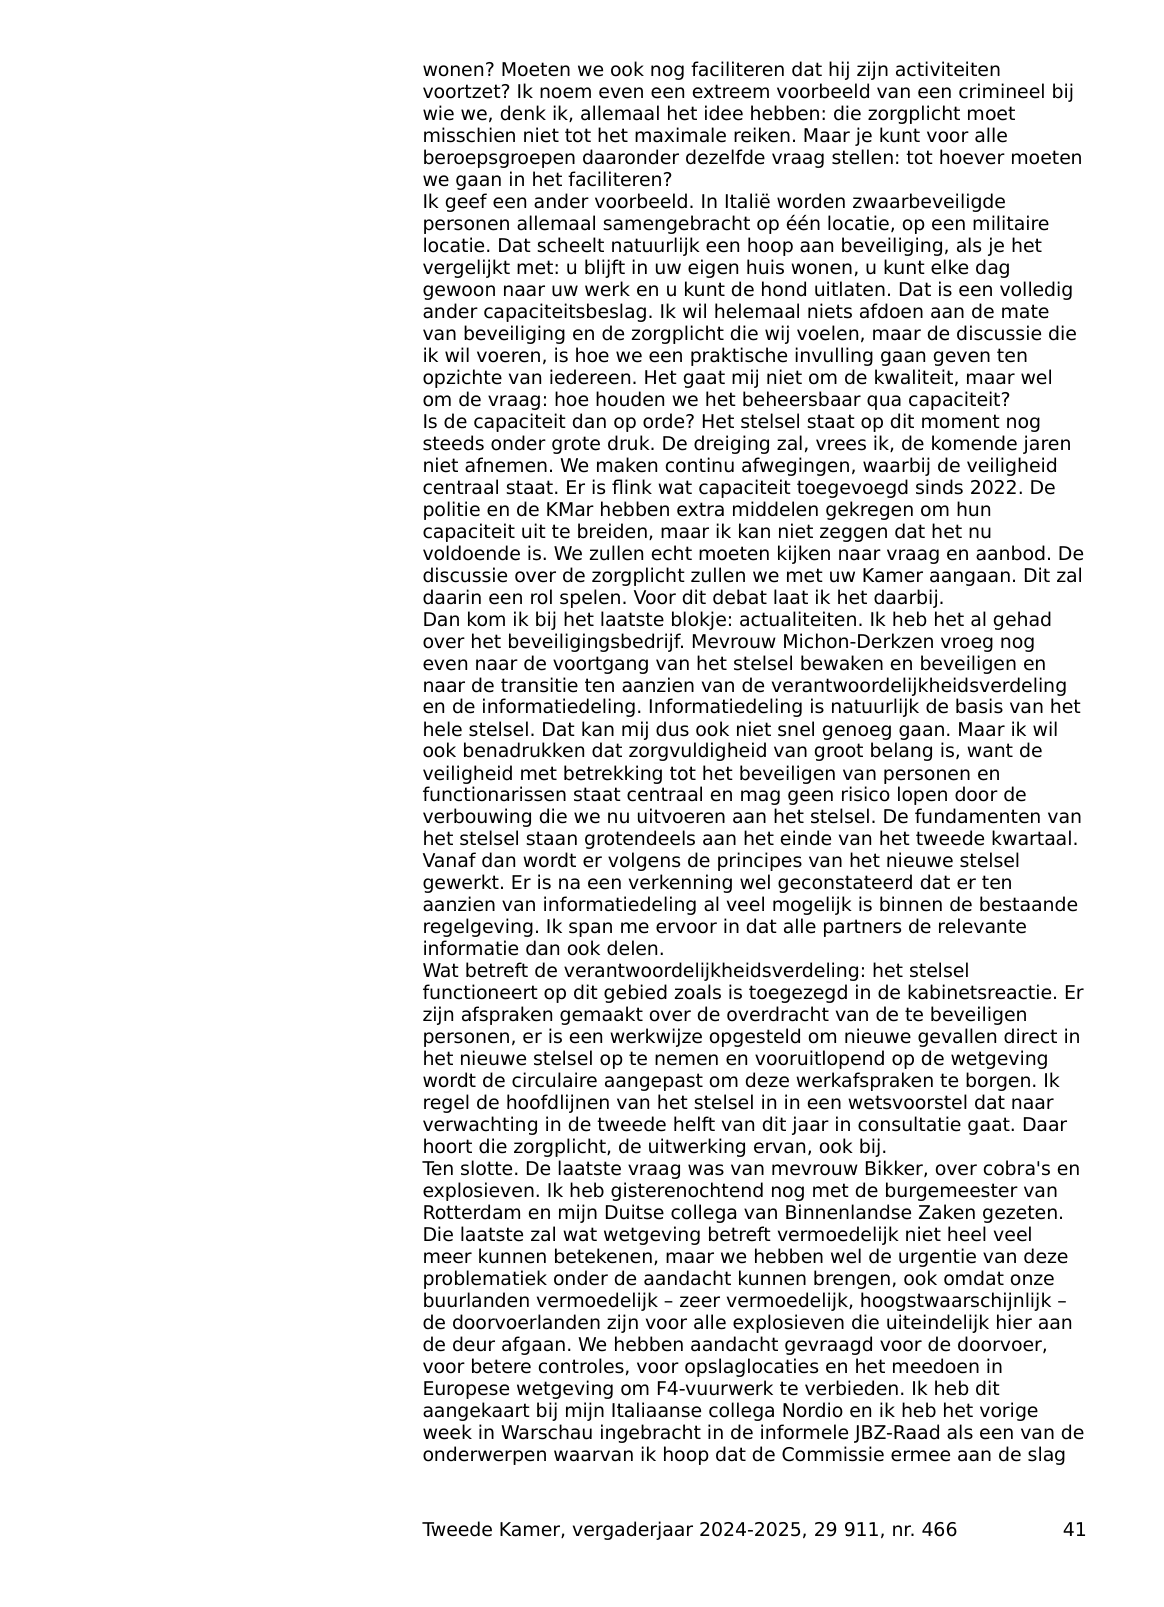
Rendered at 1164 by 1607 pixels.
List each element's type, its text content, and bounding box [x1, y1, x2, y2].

text Dan kom ik bij het laatste blokje: actualiteiten. Ik heb het al gehad over het beveiligingsbedrijf. Mevrouw Michon-Derkzen vroeg nog even naar de voortgang van het stelsel bewaken en beveiligen en naar de transitie ten aanzien van de verantwoordelijkheidsverdeling en de informatiedeling. Informatiedeling is natuurlijk de basis van het hele stelsel. Dat kan mij dus ook niet snel genoeg gaan. Maar ik wil ook benadrukken dat zorgvuldigheid van groot belang is, want de veiligheid met betrekking tot het beveiligen van personen en functionarissen staat centraal en mag geen risico lopen door de verbouwing die we nu uitvoeren aan het stelsel. De fundamenten van het stelsel staan grotendeels aan het einde van het tweede kwartaal. Vanaf dan wordt er volgens de principes van het nieuwe stelsel gewerkt. Er is na een verkenning wel geconstateerd dat er ten aanzien van informatiedeling al veel mogelijk is binnen de bestaande regelgeving. Ik span me ervoor in dat alle partners de relevante informatie dan ook delen. [422, 608, 1087, 960]
text Is de capaciteit dan op orde? Het stelsel staat op dit moment nog steeds onder grote druk. De dreiging zal, vrees ik, de komende jaren niet afnemen. We maken continu afwegingen, waarbij de veiligheid centraal staat. Er is flink wat capaciteit toegevoegd sinds 2022. De politie en de KMar hebben extra middelen gekregen om hun capaciteit uit te breiden, maar ik kan niet zeggen dat het nu voldoende is. We zullen echt moeten kijken naar vraag en aanbod. De discussie over de zorgplicht zullen we met uw Kamer aangaan. Dit zal daarin een rol spelen. Voor dit debat laat ik het daarbij. [422, 411, 1087, 608]
text wonen? Moeten we ook nog faciliteren dat hij zijn activiteiten voortzet? Ik noem even een extreem voorbeeld van een crimineel bij wie we, denk ik, allemaal het idee hebben: die zorgplicht moet misschien niet tot het maximale reiken. Maar je kunt voor alle beroepsgroepen daaronder dezelfde vraag stellen: tot hoever moeten we gaan in het faciliteren? [422, 59, 1087, 191]
text Ten slotte. De laatste vraag was van mevrouw Bikker, over cobra's en explosieven. Ik heb gisterenochtend nog met de burgemeester van Rotterdam en mijn Duitse collega van Binnenlandse Zaken gezeten. Die laatste zal wat wetgeving betreft vermoedelijk niet heel veel meer kunnen betekenen, maar we hebben wel de urgentie van deze problematiek onder de aandacht kunnen brengen, ook omdat onze buurlanden vermoedelijk – zeer vermoedelijk, hoogstwaarschijnlijk – de doorvoerlanden zijn voor alle explosieven die uiteindelijk hier aan de deur afgaan. We hebben aandacht gevraagd voor de doorvoer, voor betere controles, voor opslaglocaties en het meedoen in Europese wetgeving om F4-vuurwerk te verbieden. Ik heb dit aangekaart bij mijn Italiaanse collega Nordio en ik heb het vorige week in Warschau ingebracht in de informele JBZ-Raad als een van de onderwerpen waarvan ik hoop dat de Commissie ermee aan de slag [422, 1158, 1087, 1466]
text Wat betreft de verantwoordelijkheidsverdeling: het stelsel functioneert op dit gebied zoals is toegezegd in de kabinetsreactie. Er zijn afspraken gemaakt over de overdracht van de te beveiligen personen, er is een werkwijze opgesteld om nieuwe gevallen direct in het nieuwe stelsel op te nemen en vooruitlopend op de wetgeving wordt de circulaire aangepast om deze werkafspraken te borgen. Ik regel de hoofdlijnen van het stelsel in in een wetsvoorstel dat naar verwachting in de tweede helft van dit jaar in consultatie gaat. Daar hoort die zorgplicht, de uitwerking ervan, ook bij. [422, 960, 1087, 1158]
text Ik geef een ander voorbeeld. In Italië worden zwaarbeveiligde personen allemaal samengebracht op één locatie, op een militaire locatie. Dat scheelt natuurlijk een hoop aan beveiliging, als je het vergelijkt met: u blijft in uw eigen huis wonen, u kunt elke dag gewoon naar uw werk en u kunt de hond uitlaten. Dat is een volledig ander capaciteitsbeslag. Ik wil helemaal niets afdoen aan de mate van beveiliging en de zorgplicht die wij voelen, maar de discussie die ik wil voeren, is hoe we een praktische invulling gaan geven ten opzichte van iedereen. Het gaat mij niet om de kwaliteit, maar wel om de vraag: hoe houden we het beheersbaar qua capaciteit? [422, 191, 1087, 411]
